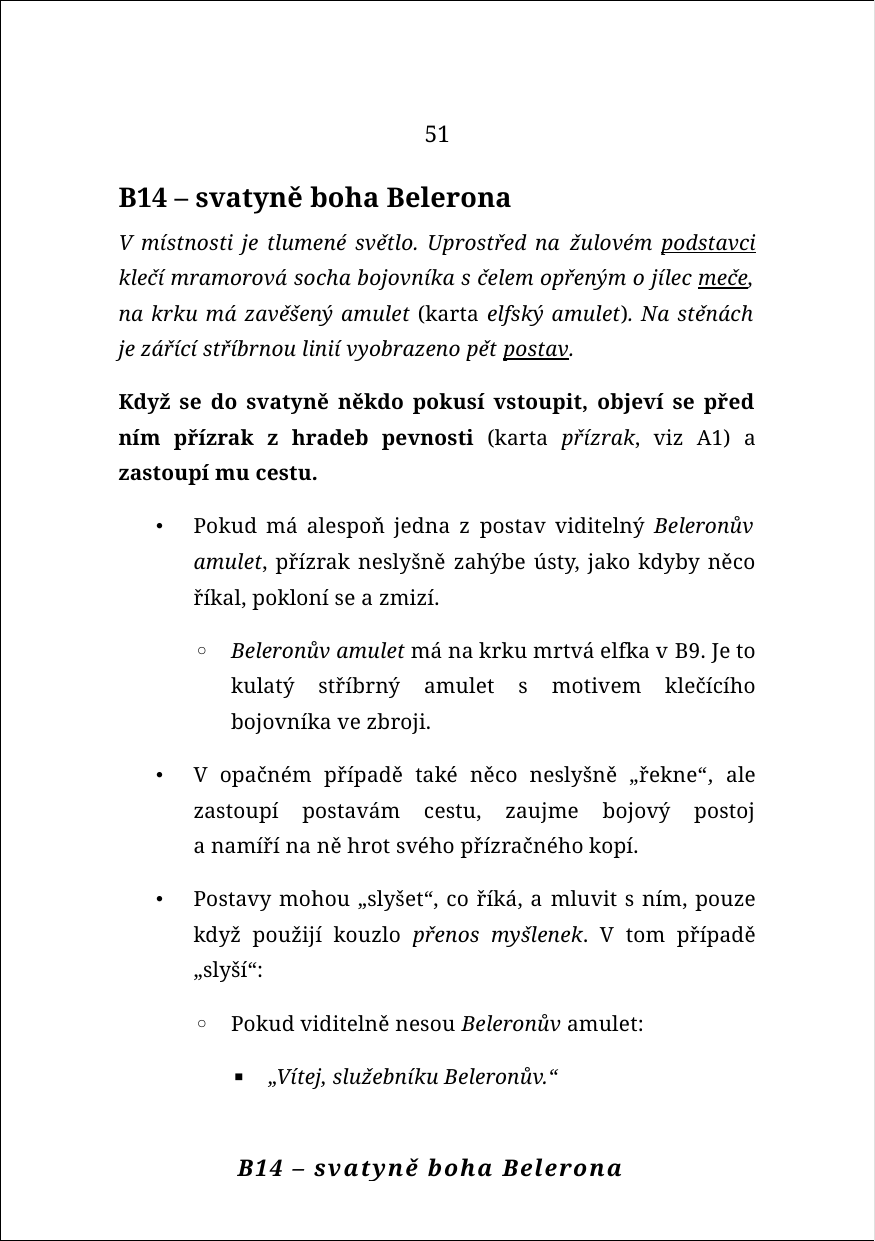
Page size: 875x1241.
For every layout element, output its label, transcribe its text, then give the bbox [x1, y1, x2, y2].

list Pokud má alespoň jedna z⁠ postav viditelný Beleronův amulet, přízrak neslyšně zahýbe ústy, jako kdyby něco říkal, pokloní se a⁠ zmizí. [156, 512, 756, 611]
list Beleronův amulet má na krku mrtvá elfka v⁠ B9. Je to kulatý stříbrný amulet s⁠ motivem klečícího bojovníka ve zbroji. [193, 636, 756, 735]
list V⁠ opačném případě také něco neslyšně „řekne“, ale zastoupí postavám cestu, zaujme bojový postoj a⁠ namíří na ně hrot svého přízračného kopí. [156, 760, 756, 860]
subtitle B14 – svatyně boha Belerona [118, 179, 756, 216]
list „Vítej, služebníku Beleronův.“ [231, 1062, 756, 1090]
list Pokud viditelně nesou Beleronův amulet: [193, 1009, 756, 1037]
text Když se do svatyně někdo pokusí vstoupit, objeví se před ním přízrak z⁠ hradeb pevnosti (karta přízrak, viz A1) a⁠ zastoupí mu cestu. [118, 387, 756, 487]
text V⁠ místnosti je tlumené světlo. Uprostřed na žulovém podstavci klečí mramorová socha bojovníka s⁠ čelem opřeným o⁠ jílec meče, na krku má zavěšený amulet (karta elfský amulet). Na stěnách je zářící stříbrnou linií vyobrazeno pět postav. [118, 228, 756, 363]
list Postavy mohou „slyšet“, co říká, a⁠ mluvit s⁠ ním, pouze když použijí kouzlo přenos myšlenek. V⁠ tom případě „slyší“: [156, 884, 756, 984]
